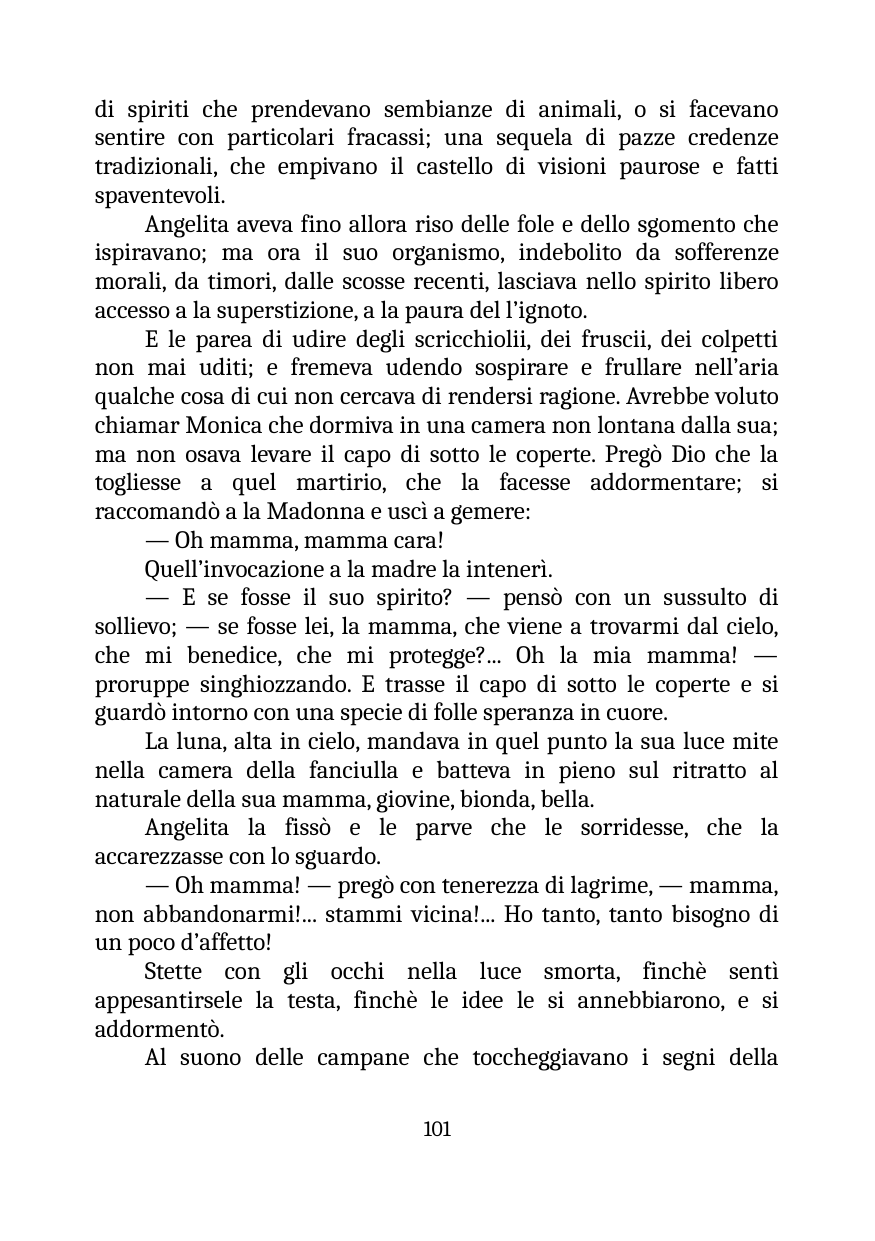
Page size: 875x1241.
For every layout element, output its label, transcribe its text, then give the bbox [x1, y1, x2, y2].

text — Oh mamma, mamma cara! [94, 526, 779, 554]
text Angelita la fissò e le parve che le sorridesse, che la accarezzasse con lo sguardo. [94, 813, 779, 871]
text di spiriti che prendevano sembianze di animali, o si facevano sentire con particolari fracassi; una sequela di pazze credenze tradizionali, che empivano il castello di visioni paurose e fatti spaventevoli. [94, 94, 779, 209]
text — E se fosse il suo spirito? — pensò con un sussulto di sollievo; — se fosse lei, la mamma, che viene a trovarmi dal cielo, che mi benedice, che mi protegge?... Oh la mia mamma! — proruppe singhiozzando. E trasse il capo di sotto le coperte e si guardò intorno con una specie di folle speranza in cuore. [94, 583, 779, 727]
text Stette con gli occhi nella luce smorta, finchè sentì appesantirsele la testa, finchè le idee le si annebbiarono, e si addormentò. [94, 957, 779, 1043]
text Al suono delle campane che toccheggiavano i segni della [94, 1043, 779, 1072]
text Angelita aveva fino allora riso delle fole e dello sgomento che ispiravano; ma ora il suo organismo, indebolito da sofferenze morali, da timori, dalle scosse recenti, lasciava nello spirito libero accesso a la superstizione, a la paura del l’ignoto. [94, 209, 779, 324]
text — Oh mamma! — pregò con tenerezza di lagrime, — mamma, non abbandonarmi!... stammi vicina!... Ho tanto, tanto bisogno di un poco d’affetto! [94, 871, 779, 957]
text E le parea di udire degli scricchiolii, dei fruscii, dei colpetti non mai uditi; e fremeva udendo sospirare e frullare nell’aria qualche cosa di cui non cercava di rendersi ragione. Avrebbe voluto chiamar Monica che dormiva in una camera non lontana dalla sua; ma non osava levare il capo di sotto le coperte. Pregò Dio che la togliesse a quel martirio, che la facesse addormentare; si raccomandò a la Madonna e uscì a gemere: [94, 324, 779, 526]
text La luna, alta in cielo, mandava in quel punto la sua luce mite nella camera della fanciulla e batteva in pieno sul ritratto al naturale della sua mamma, giovine, bionda, bella. [94, 727, 779, 813]
text Quell’invocazione a la madre la intenerì. [94, 554, 779, 583]
